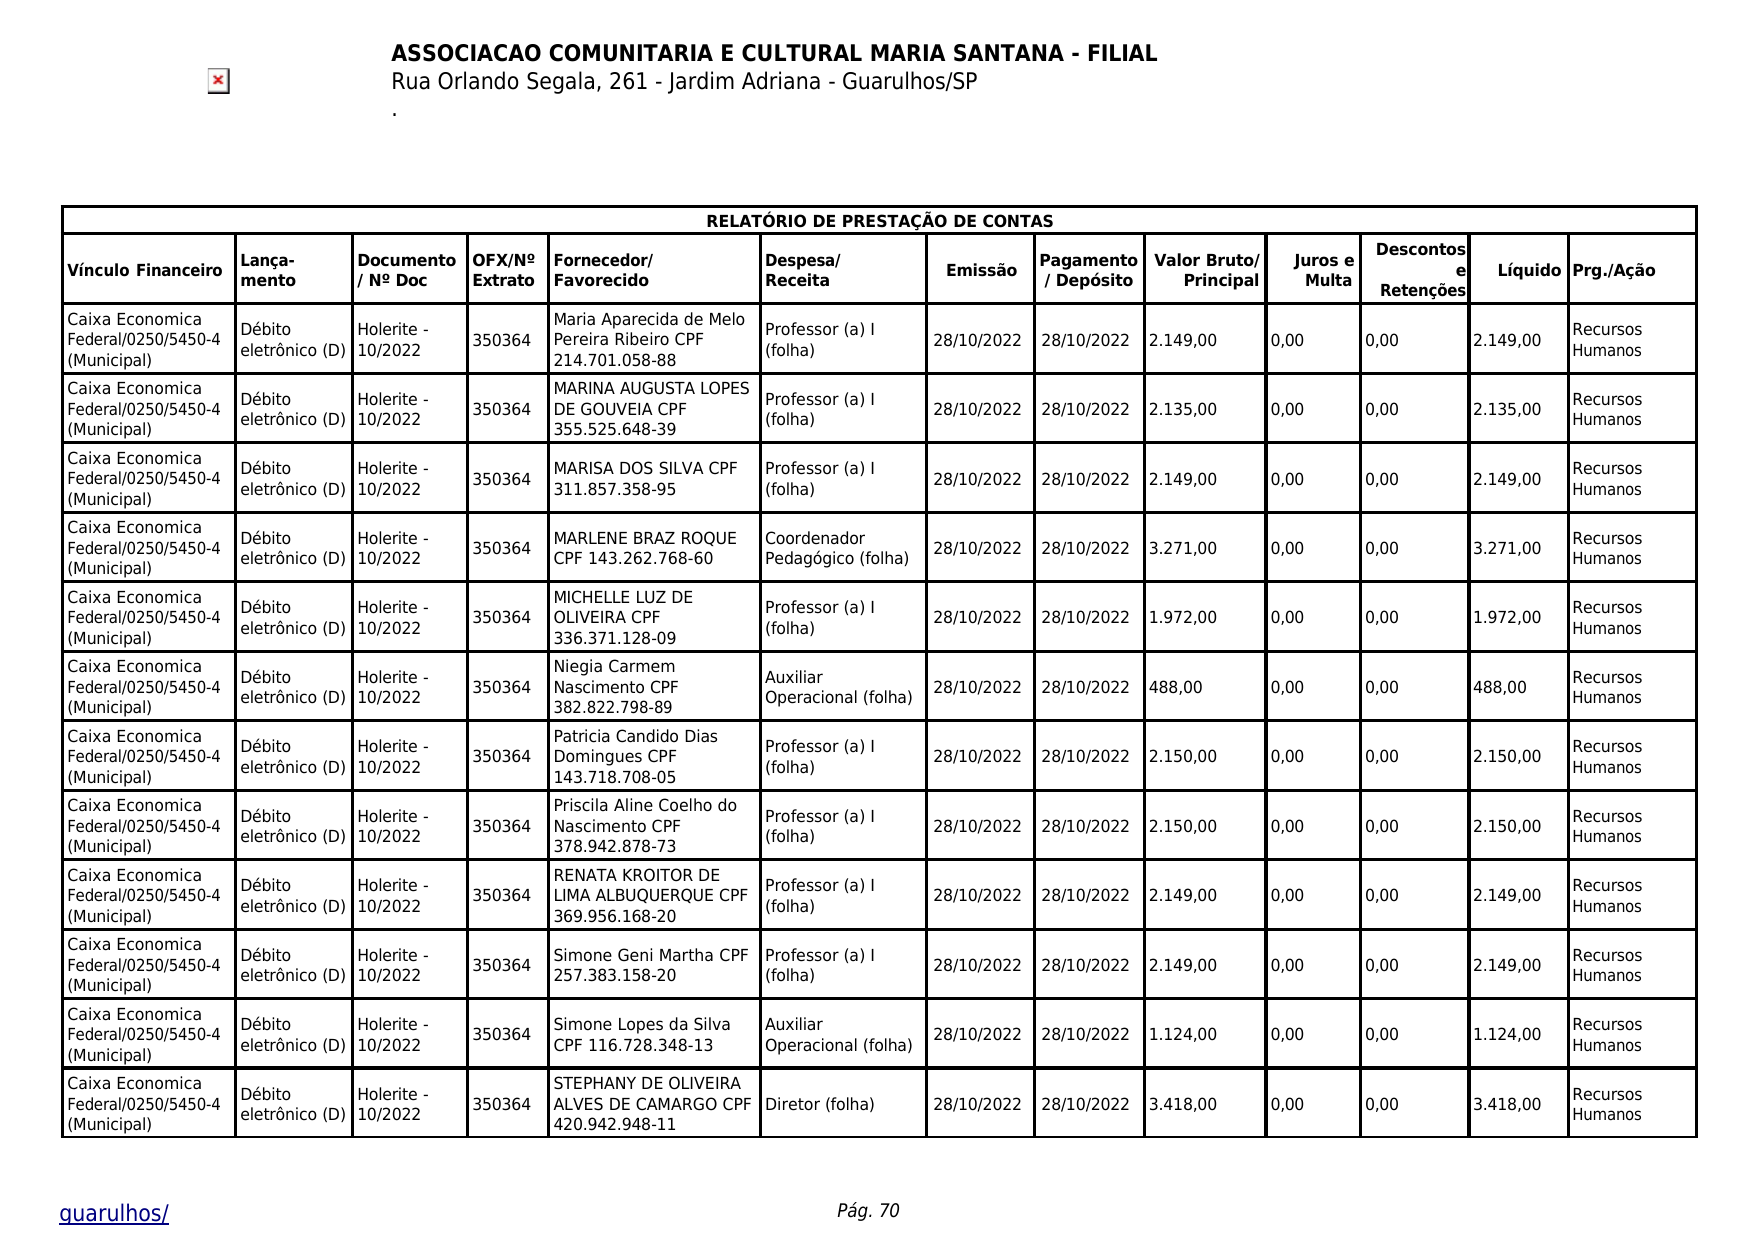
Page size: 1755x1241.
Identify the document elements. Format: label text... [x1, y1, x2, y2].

table_cell Débito eletrônico (D) [237, 514, 351, 580]
table_cell Holerite - 10/2022 [354, 931, 466, 997]
table_cell 2.149,00 [1471, 931, 1567, 997]
table_cell 350364 [469, 792, 547, 858]
table_cell 28/10/2022 [928, 722, 1033, 788]
table_cell Holerite - 10/2022 [354, 722, 466, 788]
table_cell Recursos Humanos [1570, 792, 1695, 858]
table_cell Holerite - 10/2022 [354, 514, 466, 580]
table_cell MARLENE BRAZ ROQUE CPF 143.262.768-60 [550, 514, 759, 580]
table_cell 0,00 [1268, 583, 1359, 649]
table_cell 2.150,00 [1146, 722, 1264, 788]
table_cell Recursos Humanos [1570, 861, 1695, 927]
table_cell 0,00 [1362, 305, 1467, 372]
table_cell Caixa Economica Federal/0250/5450-4 (Municipal) [64, 792, 234, 858]
table_cell Holerite - 10/2022 [354, 583, 466, 649]
table_cell Professor (a) I (folha) [762, 722, 925, 788]
table_cell Caixa Economica Federal/0250/5450-4 (Municipal) [64, 514, 234, 580]
table_cell STEPHANY DE OLIVEIRA ALVES DE CAMARGO CPF 420.942.948-11 [550, 1070, 759, 1136]
table_cell Holerite - 10/2022 [354, 792, 466, 858]
table_cell Professor (a) I (folha) [762, 444, 925, 511]
table_cell Recursos Humanos [1570, 305, 1695, 372]
table_cell 2.150,00 [1146, 792, 1264, 858]
table_cell Caixa Economica Federal/0250/5450-4 (Municipal) [64, 861, 234, 927]
table_cell Débito eletrônico (D) [237, 375, 351, 441]
table_cell 28/10/2022 [928, 931, 1033, 997]
table_cell Prg./Ação [1570, 235, 1695, 302]
table_cell Despesa/ Receita [762, 235, 925, 302]
table_cell 1.124,00 [1146, 1000, 1264, 1066]
table_cell 350364 [469, 653, 547, 719]
table_cell 2.149,00 [1146, 444, 1264, 511]
table_cell 28/10/2022 [928, 305, 1033, 372]
table_cell 350364 [469, 444, 547, 511]
table_cell 0,00 [1268, 792, 1359, 858]
table_cell 28/10/2022 [928, 861, 1033, 927]
table_cell Auxiliar Operacional (folha) [762, 653, 925, 719]
table_cell 0,00 [1268, 1070, 1359, 1136]
table_cell Débito eletrônico (D) [237, 792, 351, 858]
table_cell 0,00 [1268, 653, 1359, 719]
table_cell Débito eletrônico (D) [237, 653, 351, 719]
table_cell 350364 [469, 931, 547, 997]
table_cell 0,00 [1362, 861, 1467, 927]
table_cell 28/10/2022 [1036, 1000, 1143, 1066]
table_cell 28/10/2022 [928, 653, 1033, 719]
table_cell 28/10/2022 [1036, 375, 1143, 441]
table_cell Débito eletrônico (D) [237, 861, 351, 927]
table_cell Holerite - 10/2022 [354, 1070, 466, 1136]
table_cell 28/10/2022 [1036, 1070, 1143, 1136]
table_cell Caixa Economica Federal/0250/5450-4 (Municipal) [64, 375, 234, 441]
table_cell Patricia Candido Dias Domingues CPF 143.718.708-05 [550, 722, 759, 788]
table_cell Recursos Humanos [1570, 1070, 1695, 1136]
table_cell 2.149,00 [1146, 931, 1264, 997]
table_cell 0,00 [1268, 514, 1359, 580]
table_cell 350364 [469, 305, 547, 372]
table_cell Débito eletrônico (D) [237, 444, 351, 511]
table_cell Documento / Nº Doc [354, 235, 466, 302]
table_cell Vínculo Financeiro [64, 235, 234, 302]
table_cell 28/10/2022 [928, 583, 1033, 649]
table_cell Holerite - 10/2022 [354, 653, 466, 719]
table_cell 28/10/2022 [928, 1070, 1033, 1136]
table_cell MARINA AUGUSTA LOPES DE GOUVEIA CPF 355.525.648-39 [550, 375, 759, 441]
table_cell Coordenador Pedagógico (folha) [762, 514, 925, 580]
table_cell 350364 [469, 514, 547, 580]
table_cell 2.149,00 [1471, 861, 1567, 927]
table_cell 350364 [469, 722, 547, 788]
table_cell 0,00 [1362, 1000, 1467, 1066]
table_cell Professor (a) I (folha) [762, 375, 925, 441]
table_cell Niegia Carmem Nascimento CPF 382.822.798-89 [550, 653, 759, 719]
table_cell Professor (a) I (folha) [762, 583, 925, 649]
table_cell Holerite - 10/2022 [354, 444, 466, 511]
table_cell 0,00 [1362, 583, 1467, 649]
table_cell Maria Aparecida de Melo Pereira Ribeiro CPF 214.701.058-88 [550, 305, 759, 372]
table_cell Caixa Economica Federal/0250/5450-4 (Municipal) [64, 444, 234, 511]
table_cell Recursos Humanos [1570, 1000, 1695, 1066]
table_cell Emissão [928, 235, 1033, 302]
table_cell 3.271,00 [1146, 514, 1264, 580]
table_cell Descontos e Retenções [1362, 235, 1467, 302]
table_cell 0,00 [1362, 931, 1467, 997]
table_cell MARISA DOS SILVA CPF 311.857.358-95 [550, 444, 759, 511]
table_cell 2.150,00 [1471, 722, 1567, 788]
table_cell 28/10/2022 [1036, 305, 1143, 372]
table_cell 0,00 [1268, 861, 1359, 927]
table_cell Líquido [1471, 235, 1567, 302]
table_cell Simone Lopes da Silva CPF 116.728.348-13 [550, 1000, 759, 1066]
table_cell 2.149,00 [1146, 861, 1264, 927]
table_cell Recursos Humanos [1570, 583, 1695, 649]
table_cell Caixa Economica Federal/0250/5450-4 (Municipal) [64, 1070, 234, 1136]
table_cell Caixa Economica Federal/0250/5450-4 (Municipal) [64, 931, 234, 997]
table_cell 28/10/2022 [1036, 444, 1143, 511]
table_cell 0,00 [1362, 444, 1467, 511]
table_cell Diretor (folha) [762, 1070, 925, 1136]
table_cell Holerite - 10/2022 [354, 861, 466, 927]
table_cell Juros e Multa [1268, 235, 1359, 302]
table_cell Professor (a) I (folha) [762, 861, 925, 927]
table_cell 0,00 [1268, 444, 1359, 511]
table_cell Débito eletrônico (D) [237, 722, 351, 788]
table_cell Fornecedor/ Favorecido [550, 235, 759, 302]
table_cell Professor (a) I (folha) [762, 792, 925, 858]
table_cell Débito eletrônico (D) [237, 931, 351, 997]
table_cell Holerite - 10/2022 [354, 375, 466, 441]
table_cell 0,00 [1268, 375, 1359, 441]
table_cell Holerite - 10/2022 [354, 1000, 466, 1066]
table_cell 0,00 [1362, 514, 1467, 580]
table_cell 3.418,00 [1471, 1070, 1567, 1136]
table_cell Valor Bruto/ Principal [1146, 235, 1264, 302]
table_cell 0,00 [1362, 1070, 1467, 1136]
table_cell 28/10/2022 [928, 444, 1033, 511]
table_cell 28/10/2022 [1036, 653, 1143, 719]
table_cell 28/10/2022 [928, 375, 1033, 441]
table_cell 488,00 [1471, 653, 1567, 719]
table_cell 0,00 [1362, 653, 1467, 719]
table_cell Pagamento / Depósito [1036, 235, 1143, 302]
table_cell 0,00 [1268, 1000, 1359, 1066]
table_cell Caixa Economica Federal/0250/5450-4 (Municipal) [64, 305, 234, 372]
table_cell Recursos Humanos [1570, 931, 1695, 997]
table_cell 28/10/2022 [1036, 514, 1143, 580]
table_cell OFX/Nº Extrato [469, 235, 547, 302]
table_cell 0,00 [1268, 931, 1359, 997]
table_header RELATÓRIO DE PRESTAÇÃO DE CONTAS [64, 208, 1695, 232]
table_cell 3.418,00 [1146, 1070, 1264, 1136]
table_cell 28/10/2022 [1036, 583, 1143, 649]
table_cell 0,00 [1362, 375, 1467, 441]
table_cell 28/10/2022 [1036, 792, 1143, 858]
table_cell Recursos Humanos [1570, 375, 1695, 441]
table_cell RENATA KROITOR DE LIMA ALBUQUERQUE CPF 369.956.168-20 [550, 861, 759, 927]
table_cell Caixa Economica Federal/0250/5450-4 (Municipal) [64, 1000, 234, 1066]
table_cell 28/10/2022 [928, 792, 1033, 858]
table_cell 1.972,00 [1146, 583, 1264, 649]
table_cell Caixa Economica Federal/0250/5450-4 (Municipal) [64, 583, 234, 649]
table_cell MICHELLE LUZ DE OLIVEIRA CPF 336.371.128-09 [550, 583, 759, 649]
table_cell Professor (a) I (folha) [762, 931, 925, 997]
table_cell 0,00 [1362, 722, 1467, 788]
table_cell 2.149,00 [1471, 444, 1567, 511]
table_cell 3.271,00 [1471, 514, 1567, 580]
table_cell 28/10/2022 [1036, 931, 1143, 997]
table_cell 2.149,00 [1471, 305, 1567, 372]
table_cell Priscila Aline Coelho do Nascimento CPF 378.942.878-73 [550, 792, 759, 858]
table_cell Recursos Humanos [1570, 653, 1695, 719]
table_cell 28/10/2022 [1036, 861, 1143, 927]
table_cell Débito eletrônico (D) [237, 1000, 351, 1066]
table_cell 350364 [469, 861, 547, 927]
table_cell Auxiliar Operacional (folha) [762, 1000, 925, 1066]
table_cell 28/10/2022 [928, 514, 1033, 580]
table_cell 2.149,00 [1146, 305, 1264, 372]
table_cell 488,00 [1146, 653, 1264, 719]
table_cell 2.135,00 [1471, 375, 1567, 441]
table_cell 350364 [469, 583, 547, 649]
table_cell 2.135,00 [1146, 375, 1264, 441]
table_cell Recursos Humanos [1570, 444, 1695, 511]
table_cell 2.150,00 [1471, 792, 1567, 858]
table_cell Débito eletrônico (D) [237, 583, 351, 649]
table_cell 350364 [469, 375, 547, 441]
table_cell 350364 [469, 1070, 547, 1136]
table_cell Recursos Humanos [1570, 722, 1695, 788]
table_cell Professor (a) I (folha) [762, 305, 925, 372]
table_cell Holerite - 10/2022 [354, 305, 466, 372]
table_cell Débito eletrônico (D) [237, 305, 351, 372]
table_cell 0,00 [1268, 722, 1359, 788]
table_cell 1.124,00 [1471, 1000, 1567, 1066]
table_cell Recursos Humanos [1570, 514, 1695, 580]
table_cell 1.972,00 [1471, 583, 1567, 649]
table_cell 28/10/2022 [928, 1000, 1033, 1066]
table_cell Caixa Economica Federal/0250/5450-4 (Municipal) [64, 722, 234, 788]
table_cell 0,00 [1268, 305, 1359, 372]
table_cell Simone Geni Martha CPF 257.383.158-20 [550, 931, 759, 997]
table_cell 0,00 [1362, 792, 1467, 858]
table_cell 350364 [469, 1000, 547, 1066]
table_cell Débito eletrônico (D) [237, 1070, 351, 1136]
table_cell Caixa Economica Federal/0250/5450-4 (Municipal) [64, 653, 234, 719]
table_cell 28/10/2022 [1036, 722, 1143, 788]
table_cell Lança- mento [237, 235, 351, 302]
